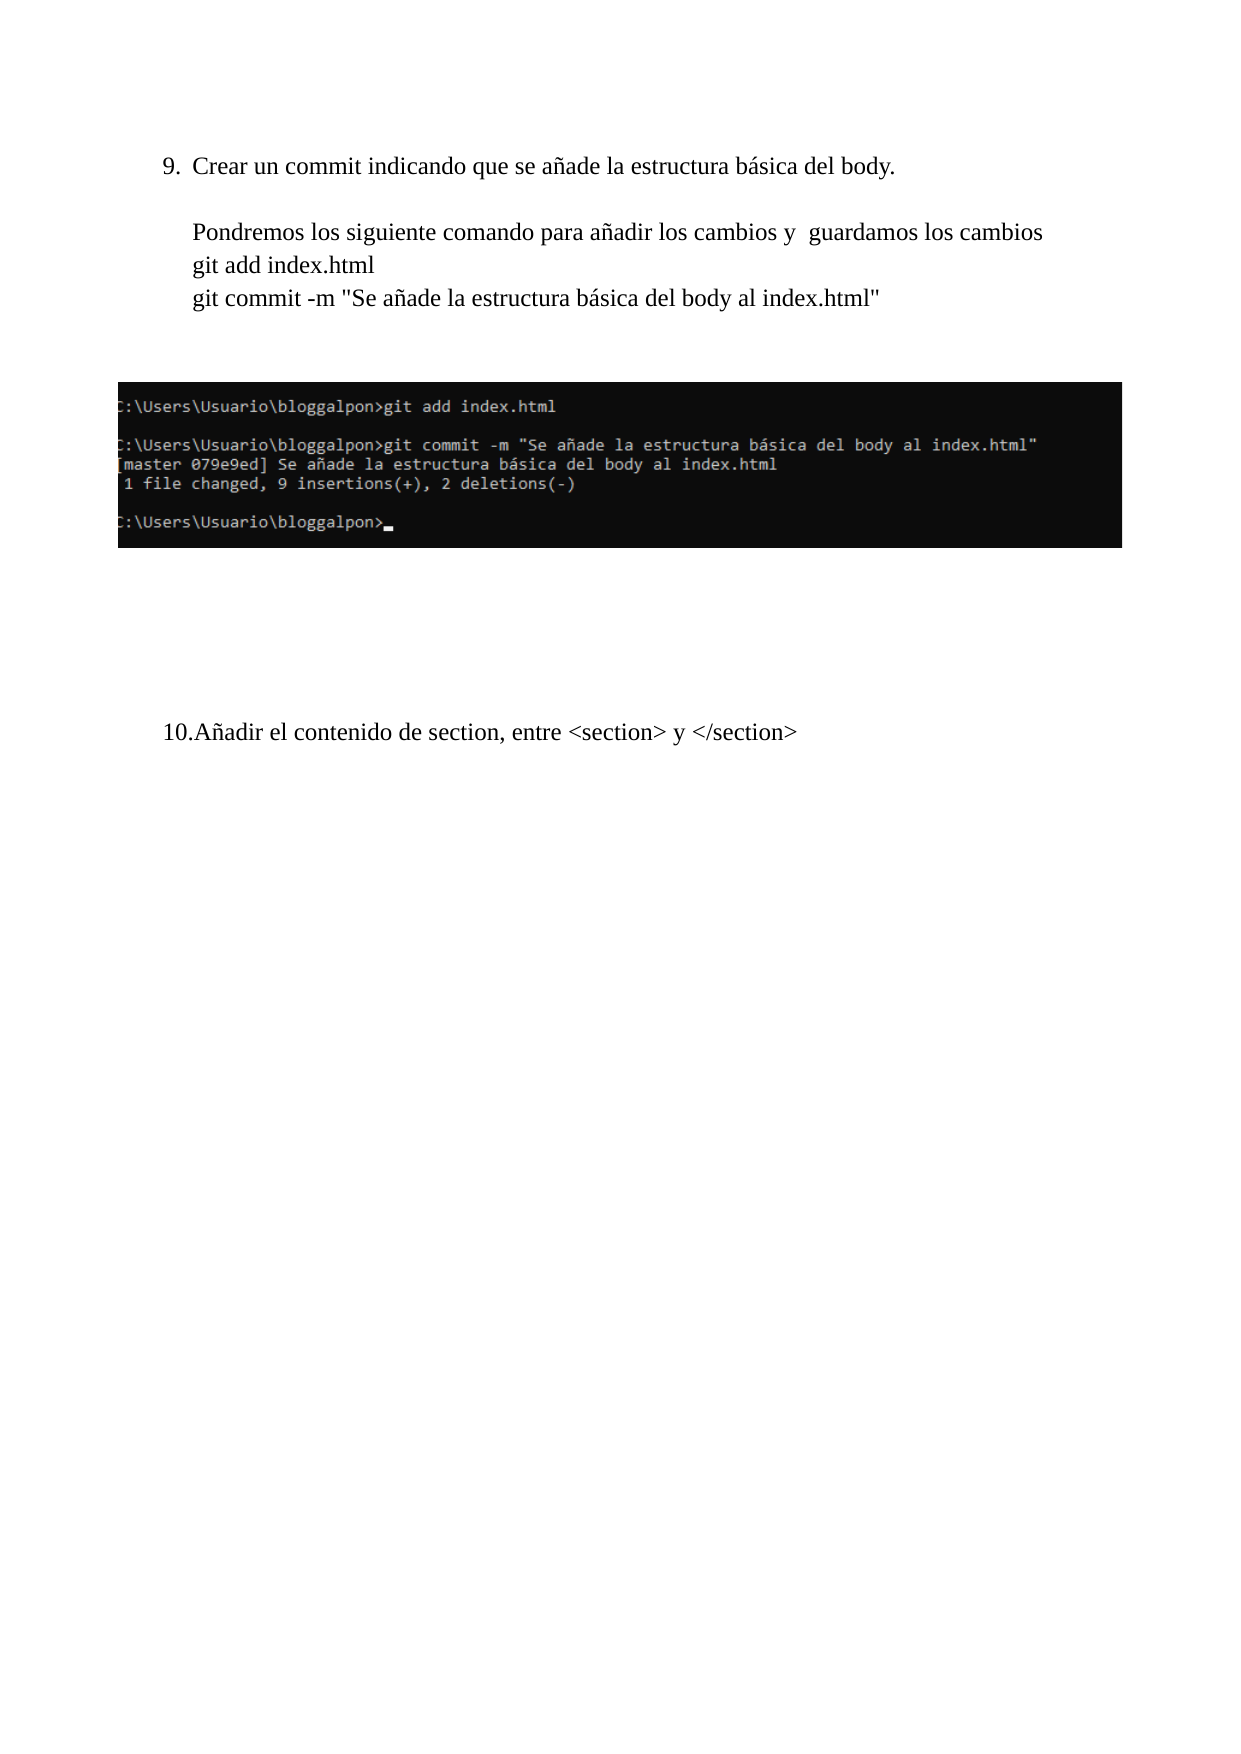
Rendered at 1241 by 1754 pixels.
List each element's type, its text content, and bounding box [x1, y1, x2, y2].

text git add index.html [118, 250, 1122, 279]
list Añadir el contenido de section, entre <section> y </section> [162, 717, 1122, 746]
list Crear un commit indicando que se añade la estructura básica del body. [162, 151, 1122, 180]
text git commit -m "Se añade la estructura básica del body al index.html" [118, 283, 1122, 312]
picture [118, 382, 1123, 548]
text Pondremos los siguiente comando para añadir los cambios y guardamos los cambios [118, 217, 1122, 246]
